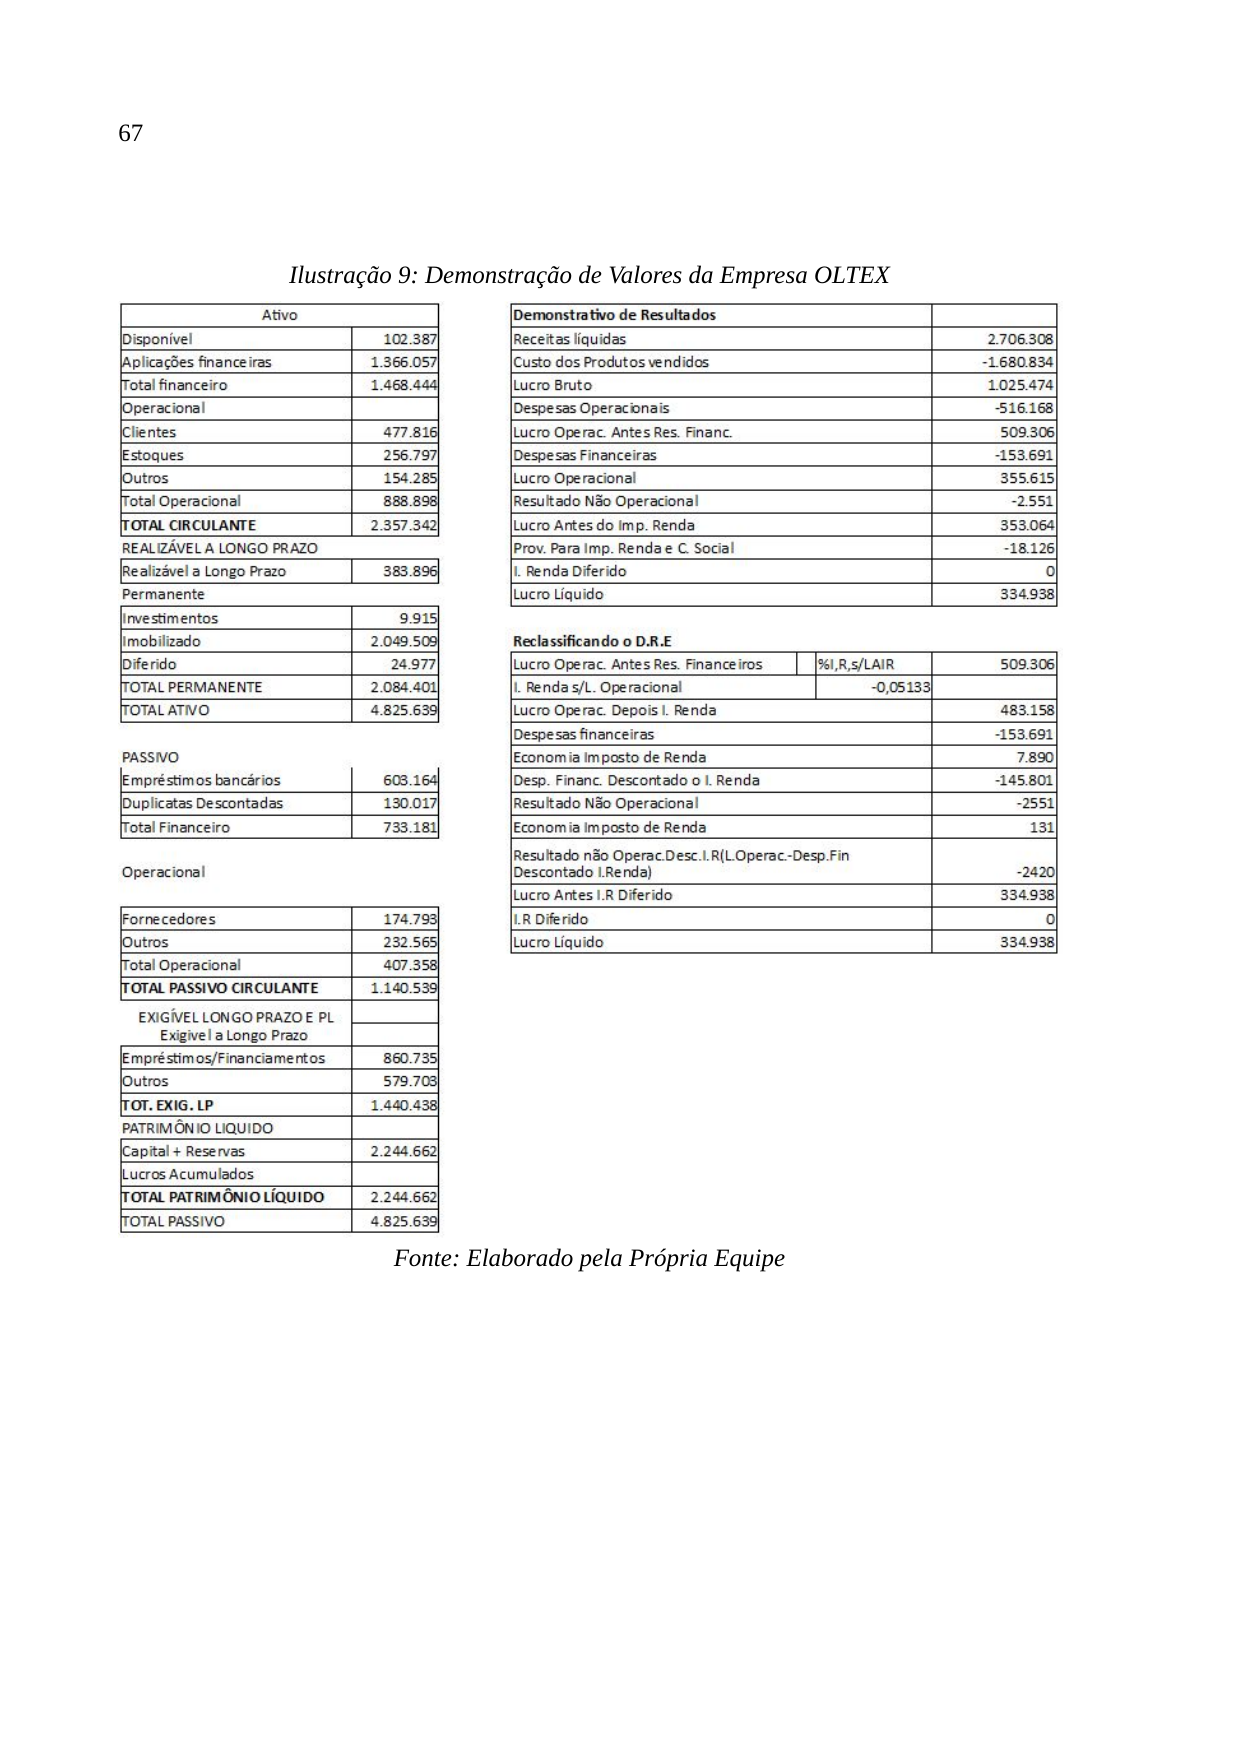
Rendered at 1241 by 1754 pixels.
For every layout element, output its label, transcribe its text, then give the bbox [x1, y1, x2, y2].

picture [118, 301, 1063, 1238]
text Ilustração 9: Demonstração de Valores da Empresa OLTEX [118, 260, 1063, 289]
text Fonte: Elaborado pela Própria Equipe [118, 1238, 1063, 1272]
